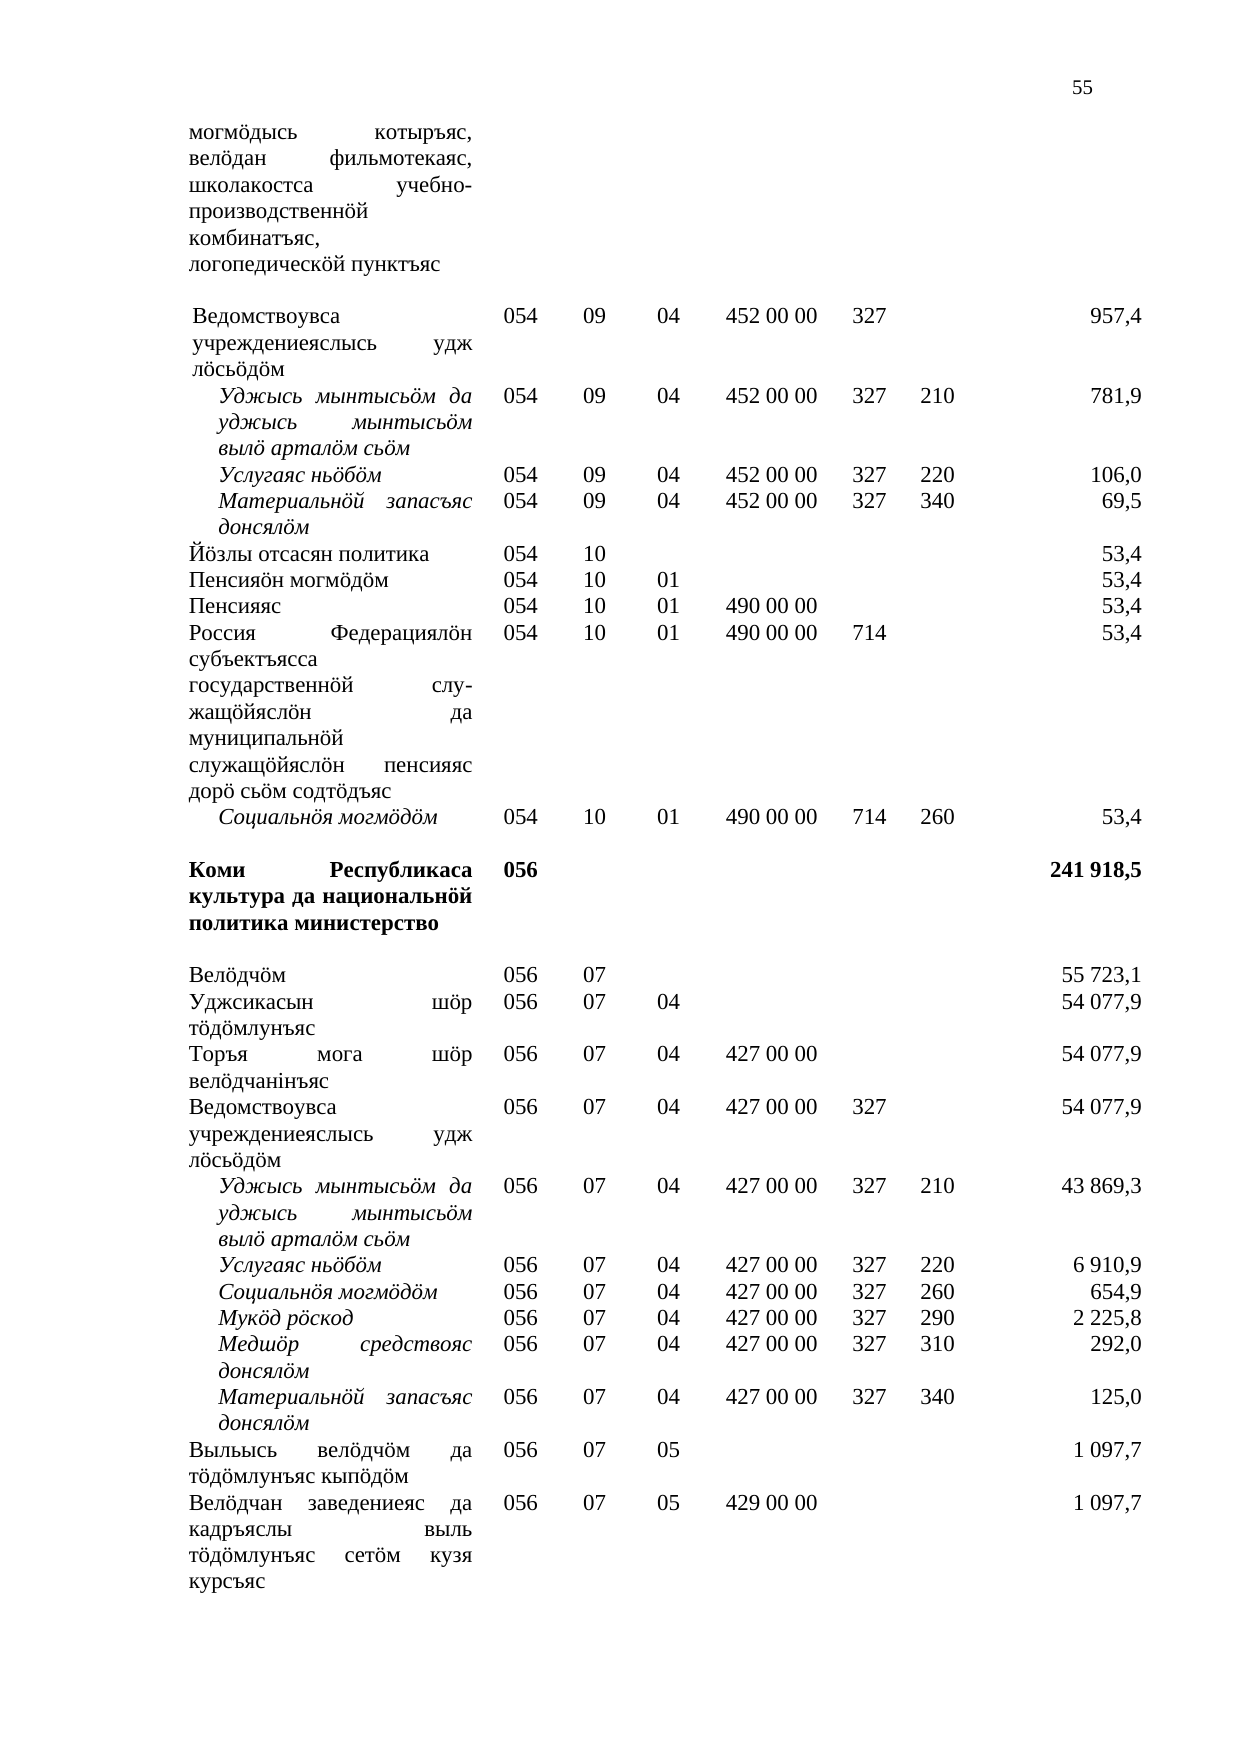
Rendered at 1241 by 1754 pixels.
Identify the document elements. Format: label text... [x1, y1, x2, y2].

table_cell [705, 830, 838, 856]
table_cell [838, 856, 900, 961]
table_cell [974, 118, 1153, 303]
table_cell 654,9 [974, 1278, 1153, 1304]
table_cell 07 [558, 1383, 631, 1436]
table_cell 07 [558, 1304, 631, 1330]
table_cell [900, 118, 974, 303]
table_cell 054 [484, 619, 557, 803]
table_cell [838, 1489, 900, 1594]
table_cell 53,4 [974, 593, 1153, 619]
table_cell 210 [900, 1172, 974, 1251]
table_cell 04 [631, 1383, 705, 1436]
table_cell [900, 540, 974, 566]
table_cell 07 [558, 961, 631, 988]
table_cell Уджсикасын шöр тöдöмлунъяс [177, 988, 483, 1041]
table_cell 056 [484, 1251, 557, 1278]
table_cell [631, 540, 705, 566]
table_cell [900, 303, 974, 382]
table_cell 452 00 00 [705, 487, 838, 540]
table_cell 490 00 00 [705, 803, 838, 830]
table_cell [900, 830, 974, 856]
table_cell 05 [631, 1436, 705, 1488]
table_cell 056 [484, 1041, 557, 1093]
table_cell могмöдысь котыръяс, велöдан фильмотекаяс, школакостса учебно-производственнöй комбинатъяс, логопедическöй пунктъяс [177, 118, 483, 303]
table_cell 10 [558, 566, 631, 592]
table_cell 01 [631, 619, 705, 803]
table_cell 07 [558, 1041, 631, 1093]
table_cell 429 00 00 [705, 1489, 838, 1594]
table_cell 714 [838, 803, 900, 830]
table_cell 427 00 00 [705, 1093, 838, 1172]
table_cell 452 00 00 [705, 382, 838, 461]
table_cell Йöзлы отсасян политика [177, 540, 483, 566]
table_cell [705, 856, 838, 961]
table_cell [838, 961, 900, 988]
table_cell 292,0 [974, 1330, 1153, 1383]
table_cell 327 [838, 1330, 900, 1383]
table_cell 6 910,9 [974, 1251, 1153, 1278]
table_cell 2 225,8 [974, 1304, 1153, 1330]
table_cell 327 [838, 1172, 900, 1251]
table_cell [900, 1041, 974, 1093]
table_cell 310 [900, 1330, 974, 1383]
table_cell 04 [631, 1041, 705, 1093]
table_cell 53,4 [974, 540, 1153, 566]
table_cell [558, 830, 631, 856]
table_cell 427 00 00 [705, 1278, 838, 1304]
table_cell Социальнöя могмöдöм [177, 803, 483, 830]
table_cell 260 [900, 803, 974, 830]
table_cell 55 723,1 [974, 961, 1153, 988]
table_cell Велöдчан заведениеяс да кадръяслы выль тöдöмлунъяс сетöм кузя курсъяс [177, 1489, 483, 1594]
table_cell Коми Республикаса культура да национальнöй политика министерство [177, 856, 483, 961]
table_cell 056 [484, 1172, 557, 1251]
table_cell Выльысь велöдчöм да тöдöмлунъяс кыпöдöм [177, 1436, 483, 1488]
table_cell 07 [558, 988, 631, 1041]
table_cell [558, 856, 631, 961]
table_cell 54 077,9 [974, 1093, 1153, 1172]
table_cell [838, 1041, 900, 1093]
table_cell Уджысь мынтысьöм да уджысь мынтысьöм вылö арталöм сьöм [177, 1172, 483, 1251]
table_cell Пенсияöн могмöдöм [177, 566, 483, 592]
table_cell 340 [900, 1383, 974, 1436]
table_cell 714 [838, 619, 900, 803]
table_cell Ведомствоувса учреждениеяслысь удж лöсьöдöм [177, 303, 483, 382]
table_cell 10 [558, 803, 631, 830]
table_cell 260 [900, 1278, 974, 1304]
table_cell 07 [558, 1093, 631, 1172]
table_cell 54 077,9 [974, 988, 1153, 1041]
table_cell 43 869,3 [974, 1172, 1153, 1251]
table_cell [974, 830, 1153, 856]
table_cell 054 [484, 566, 557, 592]
table_cell 07 [558, 1172, 631, 1251]
table_cell 10 [558, 619, 631, 803]
table_cell Торъя мога шöр велöдчанiнъяс [177, 1041, 483, 1093]
table_cell 106,0 [974, 461, 1153, 487]
table_cell 054 [484, 461, 557, 487]
table_cell 04 [631, 988, 705, 1041]
table_cell 210 [900, 382, 974, 461]
table_cell 53,4 [974, 619, 1153, 803]
table_cell [838, 540, 900, 566]
table_cell [631, 856, 705, 961]
table_cell [900, 619, 974, 803]
table_cell 04 [631, 1278, 705, 1304]
table_cell [705, 988, 838, 1041]
table_cell 01 [631, 803, 705, 830]
table_cell 10 [558, 593, 631, 619]
table_cell [900, 566, 974, 592]
table_cell 07 [558, 1278, 631, 1304]
table_cell 54 077,9 [974, 1041, 1153, 1093]
table_cell 07 [558, 1489, 631, 1594]
table_cell 427 00 00 [705, 1251, 838, 1278]
table_cell 427 00 00 [705, 1383, 838, 1436]
table_cell Материальнöй запасъяс донсялöм [177, 487, 483, 540]
table_cell [705, 566, 838, 592]
table_cell 69,5 [974, 487, 1153, 540]
table_cell [900, 1489, 974, 1594]
table_cell Медшöр средствояс донсялöм [177, 1330, 483, 1383]
table_cell 09 [558, 461, 631, 487]
table_cell [838, 830, 900, 856]
table_cell 452 00 00 [705, 461, 838, 487]
table_cell 327 [838, 303, 900, 382]
table_cell 04 [631, 487, 705, 540]
table_cell 290 [900, 1304, 974, 1330]
table_cell 04 [631, 461, 705, 487]
table_cell 056 [484, 961, 557, 988]
table_cell [705, 118, 838, 303]
table_cell 327 [838, 487, 900, 540]
table_cell 056 [484, 988, 557, 1041]
table_cell 04 [631, 1093, 705, 1172]
table_cell [838, 988, 900, 1041]
table_cell 427 00 00 [705, 1330, 838, 1383]
table_cell 04 [631, 303, 705, 382]
table_cell Ведомствоувса учреждениеяслысь удж лöсьöдöм [177, 1093, 483, 1172]
table_cell 53,4 [974, 803, 1153, 830]
table_cell 054 [484, 303, 557, 382]
table_cell 04 [631, 1172, 705, 1251]
table_cell 427 00 00 [705, 1041, 838, 1093]
table_cell [900, 1093, 974, 1172]
table_cell 05 [631, 1489, 705, 1594]
table_cell 220 [900, 1251, 974, 1278]
table_cell [631, 961, 705, 988]
table_cell 07 [558, 1330, 631, 1383]
table_cell 056 [484, 1489, 557, 1594]
table_cell 056 [484, 1330, 557, 1383]
table_cell 241 918,5 [974, 856, 1153, 961]
table_cell 056 [484, 1304, 557, 1330]
table_cell 056 [484, 1383, 557, 1436]
table_cell 327 [838, 1383, 900, 1436]
table_cell 01 [631, 593, 705, 619]
table_cell Велöдчöм [177, 961, 483, 988]
table_cell 452 00 00 [705, 303, 838, 382]
table_cell Услугаяс ньöбöм [177, 1251, 483, 1278]
table_cell 09 [558, 487, 631, 540]
table_cell 327 [838, 1278, 900, 1304]
table_cell 327 [838, 1093, 900, 1172]
table_cell 427 00 00 [705, 1172, 838, 1251]
table_cell 07 [558, 1251, 631, 1278]
table_cell [484, 118, 557, 303]
table_cell 427 00 00 [705, 1304, 838, 1330]
table_cell 125,0 [974, 1383, 1153, 1436]
table_cell [705, 961, 838, 988]
table_cell [484, 830, 557, 856]
table_cell 054 [484, 487, 557, 540]
table_cell [838, 118, 900, 303]
table_cell [558, 118, 631, 303]
table_cell 781,9 [974, 382, 1153, 461]
table_cell [900, 961, 974, 988]
table_cell 09 [558, 382, 631, 461]
table_cell [900, 1436, 974, 1488]
table_cell 09 [558, 303, 631, 382]
table_cell 054 [484, 593, 557, 619]
table_cell [838, 593, 900, 619]
table_cell [631, 830, 705, 856]
table_cell [631, 118, 705, 303]
table_cell 056 [484, 856, 557, 961]
table_cell 1 097,7 [974, 1436, 1153, 1488]
table_cell [177, 830, 483, 856]
table_cell Услугаяс ньöбöм [177, 461, 483, 487]
table_cell [900, 593, 974, 619]
table_cell [705, 1436, 838, 1488]
table_cell Материальнöй запасъяс донсялöм [177, 1383, 483, 1436]
table_cell Пенсияяс [177, 593, 483, 619]
table_cell Россия Федерациялöн субъектъясса государственнöй слу­жащöйяслöн да муниципальнöй служащöйяслöн пен­сияяс дорö сьöм сод­тöдъяс [177, 619, 483, 803]
table_cell Уджысь мынтысьöм да уджысь мынтысьöм вылö арталöм сьöм [177, 382, 483, 461]
table_cell 01 [631, 566, 705, 592]
table_cell [900, 988, 974, 1041]
table_cell 054 [484, 540, 557, 566]
table_cell 07 [558, 1436, 631, 1488]
table_cell 056 [484, 1093, 557, 1172]
table_cell [705, 540, 838, 566]
table_cell 04 [631, 382, 705, 461]
table_cell 10 [558, 540, 631, 566]
table_cell Мукöд рöскод [177, 1304, 483, 1330]
table_cell 054 [484, 803, 557, 830]
table_cell [838, 1436, 900, 1488]
table_cell 04 [631, 1251, 705, 1278]
table_cell 1 097,7 [974, 1489, 1153, 1594]
table_cell [838, 566, 900, 592]
table_cell 327 [838, 1304, 900, 1330]
table_cell 53,4 [974, 566, 1153, 592]
table_cell [900, 856, 974, 961]
table_cell 327 [838, 461, 900, 487]
table_cell 056 [484, 1278, 557, 1304]
table_cell 04 [631, 1304, 705, 1330]
table_cell 220 [900, 461, 974, 487]
table_cell 056 [484, 1436, 557, 1488]
table_cell 490 00 00 [705, 619, 838, 803]
table_cell 340 [900, 487, 974, 540]
table_cell Социальнöя могмöдöм [177, 1278, 483, 1304]
table_cell 957,4 [974, 303, 1153, 382]
table_cell 490 00 00 [705, 593, 838, 619]
table_cell 327 [838, 382, 900, 461]
table_cell 054 [484, 382, 557, 461]
table_cell 327 [838, 1251, 900, 1278]
table_cell 04 [631, 1330, 705, 1383]
